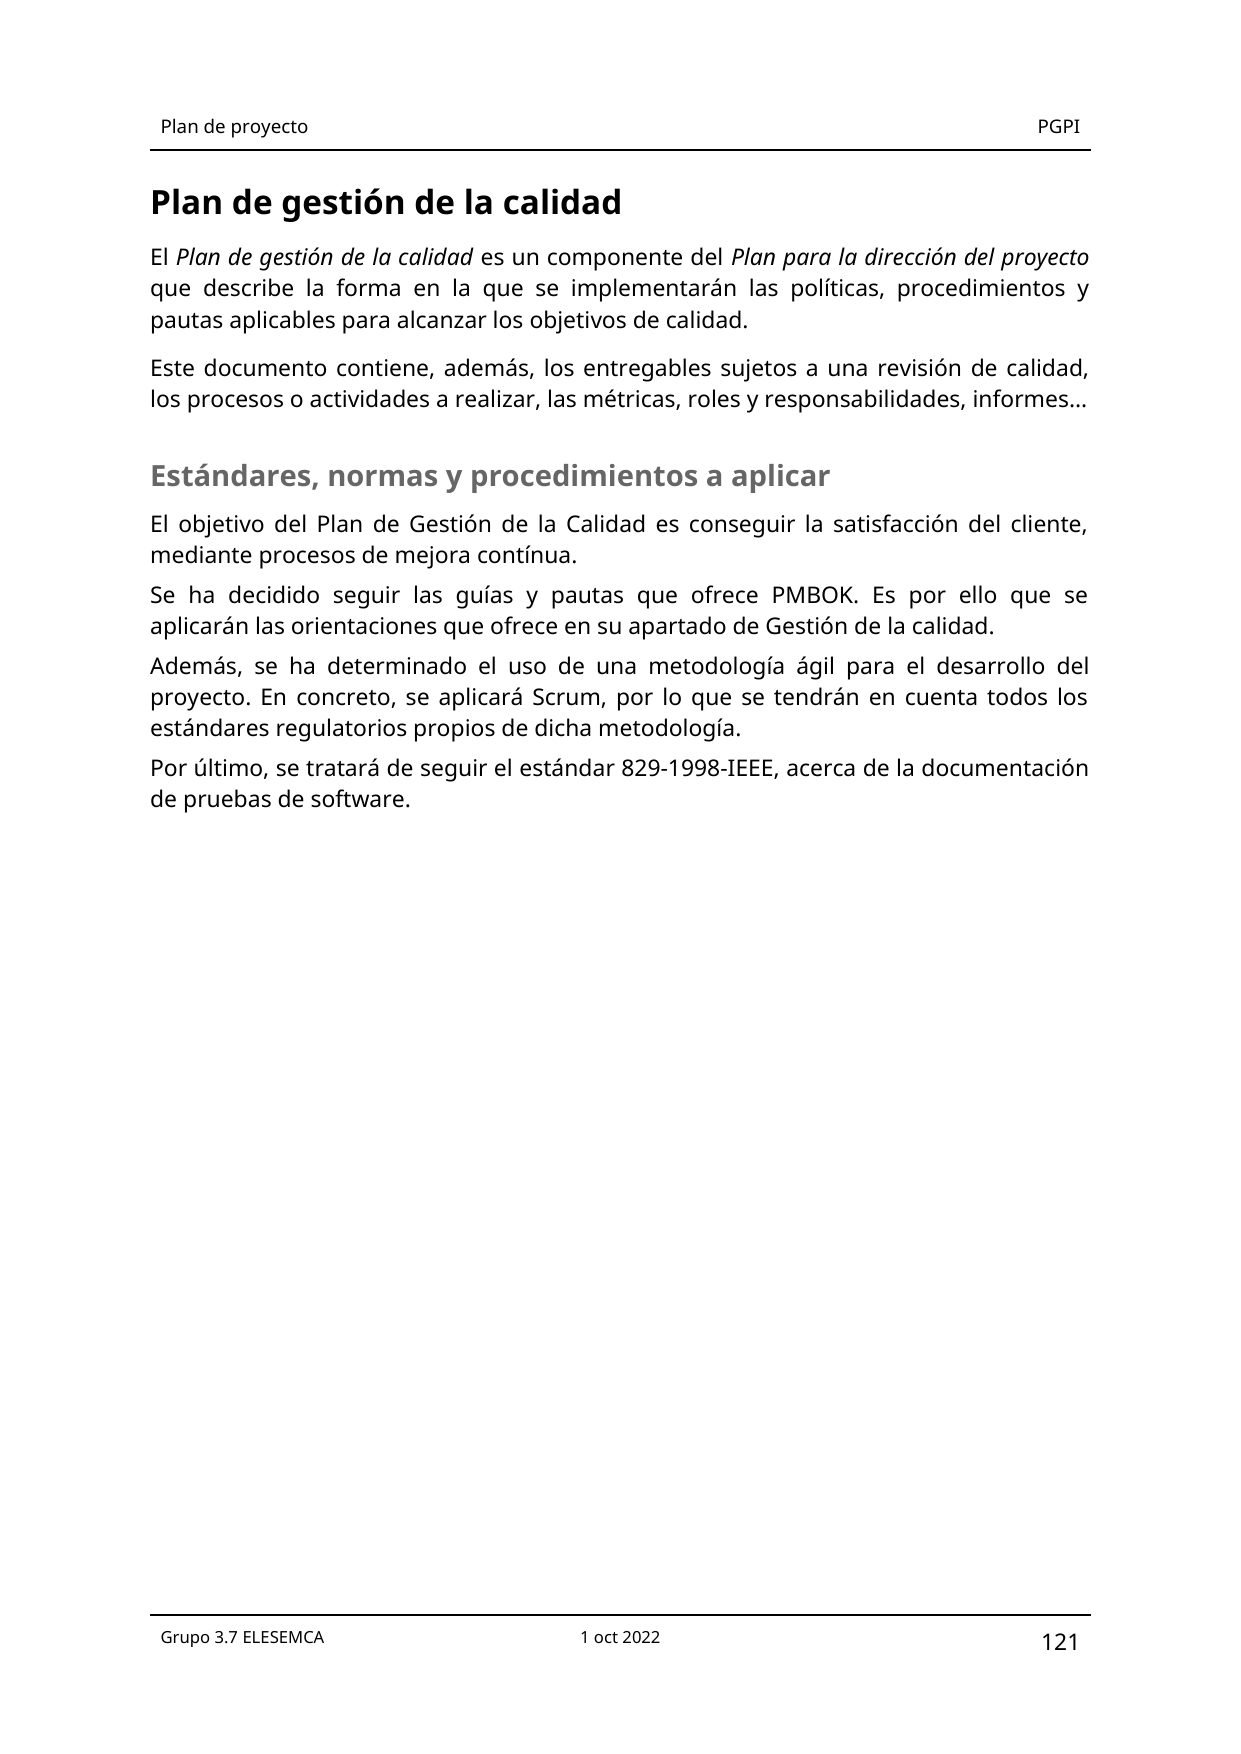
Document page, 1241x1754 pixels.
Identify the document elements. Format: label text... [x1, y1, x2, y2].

text Por último, se tratará de seguir el estándar 829-1998-IEEE, acerca de la documentación de pruebas de software. [150, 752, 1090, 814]
subtitle Estándares, normas y procedimientos a aplicar [150, 456, 1090, 495]
text Este documento contiene, además, los entregables sujetos a una revisión de calidad, los procesos o actividades a realizar, las métricas, roles y responsabilidades, informes… [150, 352, 1090, 414]
subtitle Plan de gestión de la calidad [150, 179, 1090, 224]
text El Plan de gestión de la calidad es un componente del Plan para la dirección del proyecto que describe la forma en la que se implementarán las políticas, procedimientos y pautas aplicables para alcanzar los objetivos de calidad. [150, 241, 1090, 335]
text Además, se ha determinado el uso de una metodología ágil para el desarrollo del proyecto. En concreto, se aplicará Scrum, por lo que se tendrán en cuenta todos los estándares regulatorios propios de dicha metodología. [150, 649, 1090, 743]
text El objetivo del Plan de Gestión de la Calidad es conseguir la satisfacción del cliente, mediante procesos de mejora contínua. [150, 508, 1090, 570]
text Se ha decidido seguir las guías y pautas que ofrece PMBOK. Es por ello que se aplicarán las orientaciones que ofrece en su apartado de Gestión de la calidad. [150, 579, 1090, 641]
